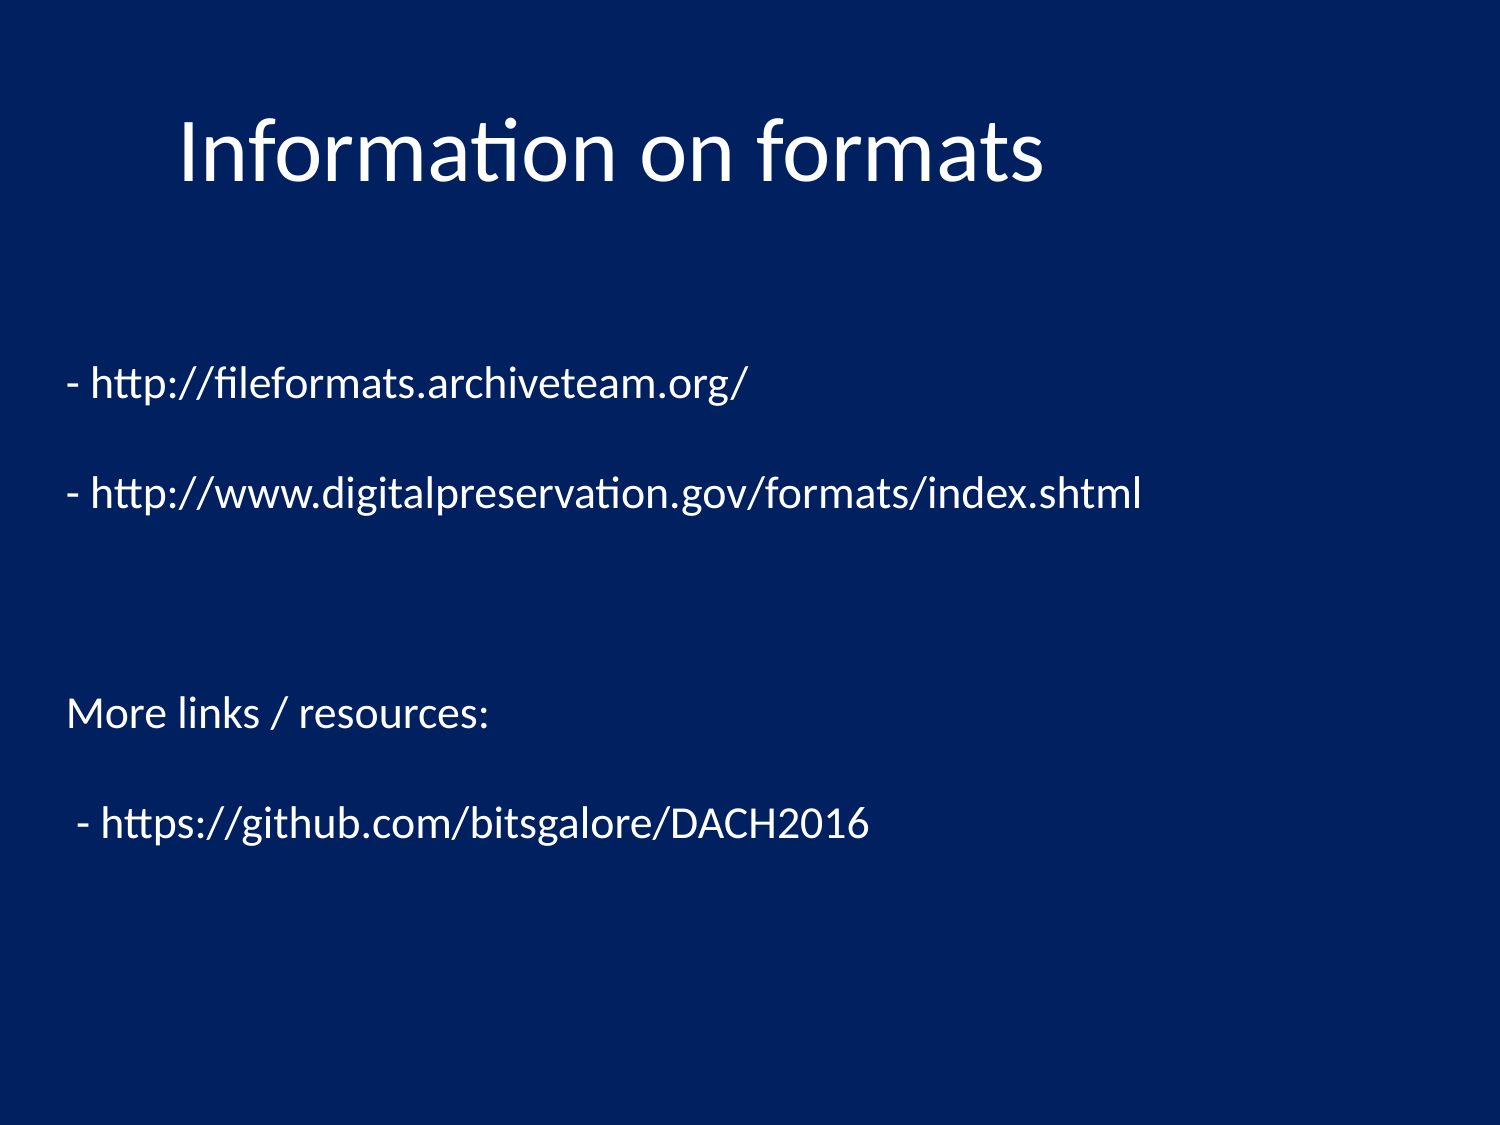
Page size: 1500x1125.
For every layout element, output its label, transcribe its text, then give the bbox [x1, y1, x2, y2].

text_box - http://fileformats.archiveteam.org/ - http://www.digitalpreservation.gov/formats/index.shtml More links / resources: - https://github.com/bitsgalore/DACH2016 [15, 255, 1469, 1046]
text_box Information on formats [162, 82, 1375, 208]
